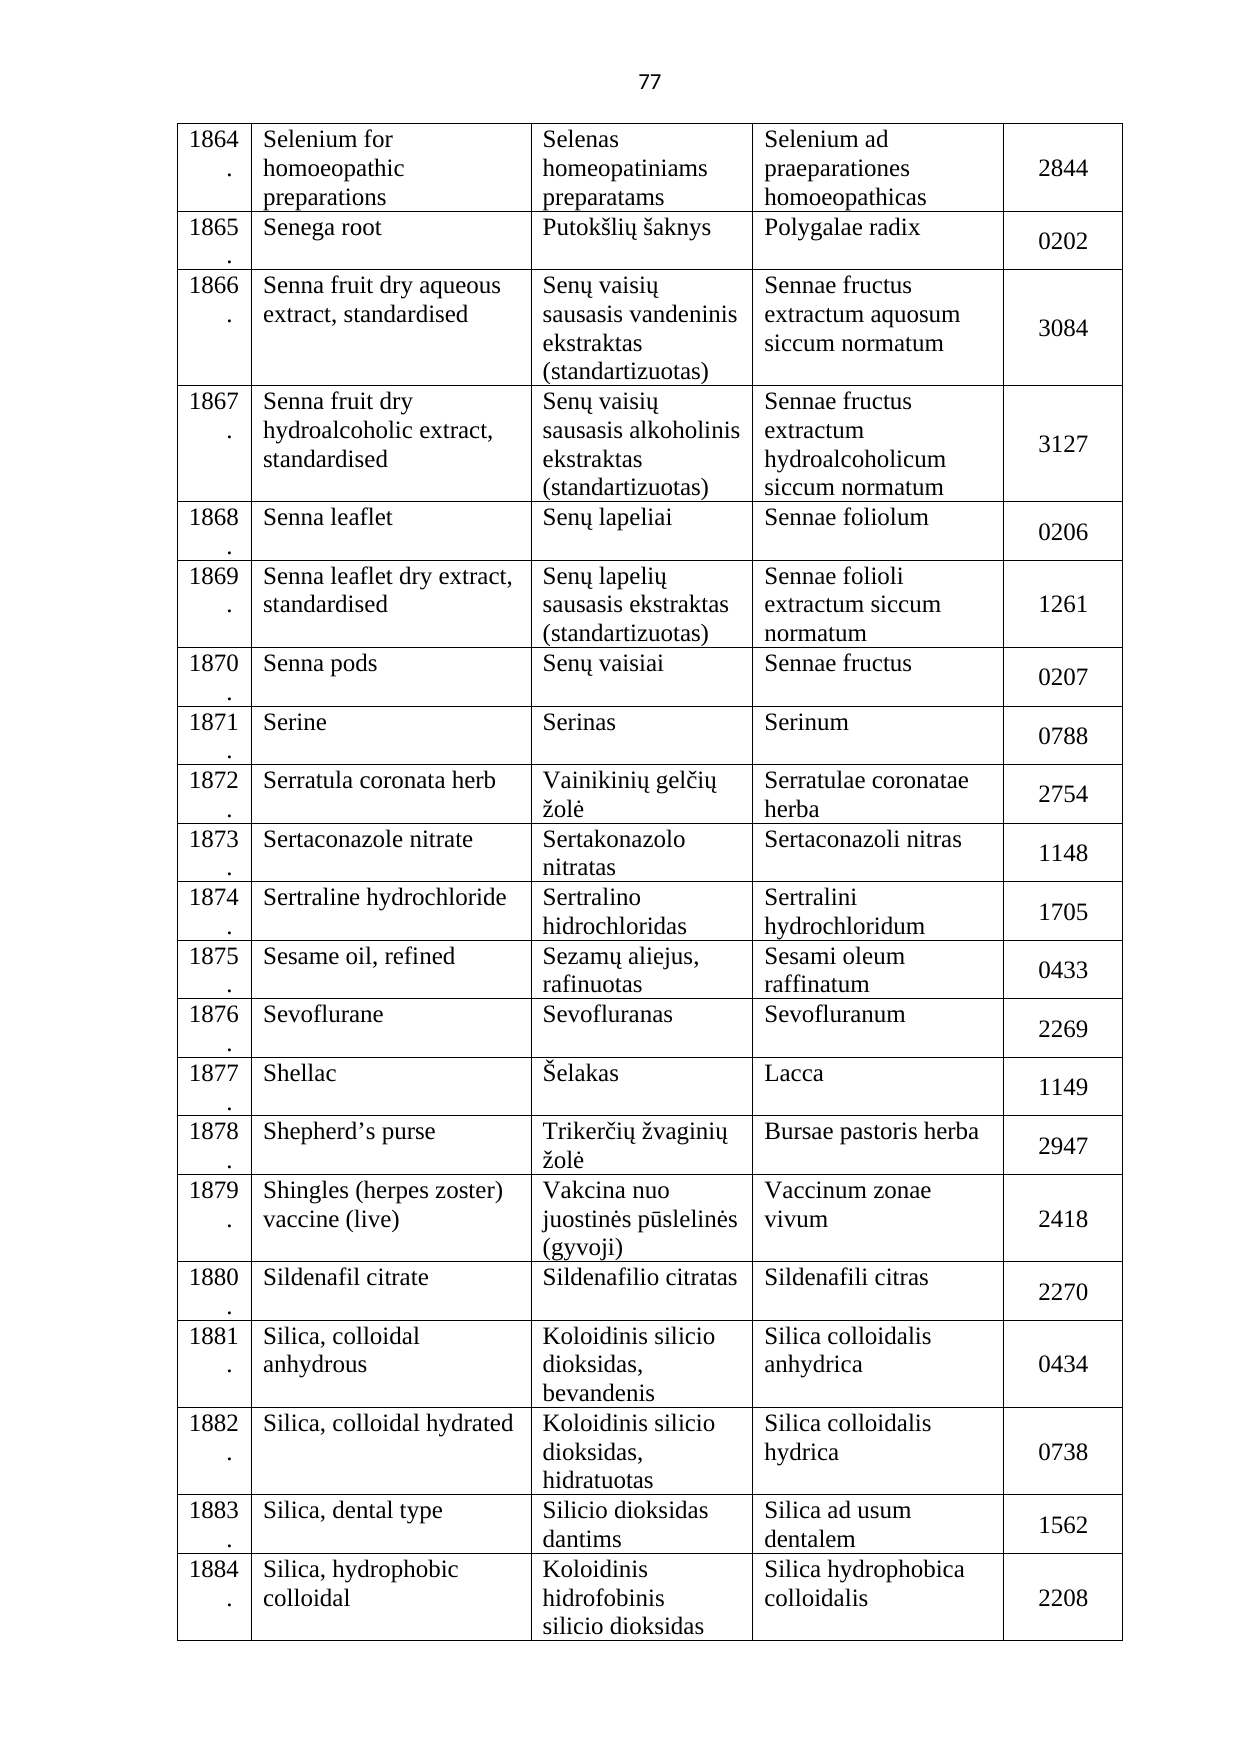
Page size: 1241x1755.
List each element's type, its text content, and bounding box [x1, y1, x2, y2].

table_cell 1866. [178, 270, 251, 385]
table_cell 1883. [178, 1495, 251, 1553]
table_cell Senų lapelių sausasis ekstraktas (standartizuotas) [532, 561, 752, 647]
table_cell Shingles (herpes zoster) vaccine (live) [252, 1175, 531, 1261]
table_cell Sildenafili citras [753, 1262, 1003, 1320]
table_cell 2269 [1004, 999, 1122, 1057]
table_cell 1881. [178, 1321, 251, 1407]
table_cell 1869. [178, 561, 251, 647]
table_cell 1884. [178, 1554, 251, 1640]
table_cell Senna fruit dry aqueous extract, standardised [252, 270, 531, 385]
table_cell Serine [252, 707, 531, 764]
table_cell Šelakas [532, 1058, 752, 1115]
table_cell Koloidinis hidrofobinis silicio dioksidas [532, 1554, 752, 1640]
table_cell Serinas [532, 707, 752, 764]
table_cell 1705 [1004, 882, 1122, 940]
table_cell 0434 [1004, 1321, 1122, 1407]
table_cell 0202 [1004, 212, 1122, 269]
table_cell Koloidinis silicio dioksidas, hidratuotas [532, 1408, 752, 1494]
table_cell Vakcina nuo juostinės pūslelinės (gyvoji) [532, 1175, 752, 1261]
table_cell Senna leaflet [252, 502, 531, 560]
table_cell Senna fruit dry hydroalcoholic extract, standardised [252, 386, 531, 501]
table_cell Silica ad usum dentalem [753, 1495, 1003, 1553]
table_cell Sertaconazoli nitras [753, 824, 1003, 881]
table_cell 0788 [1004, 707, 1122, 764]
table_cell Senų lapeliai [532, 502, 752, 560]
table_cell 1878. [178, 1116, 251, 1174]
table_cell 1874. [178, 882, 251, 940]
table_cell 1880. [178, 1262, 251, 1320]
table_cell 2754 [1004, 765, 1122, 823]
table_cell 1873. [178, 824, 251, 881]
table_cell 1871. [178, 707, 251, 764]
table_cell 1867. [178, 386, 251, 501]
table_cell Silica colloidalis anhydrica [753, 1321, 1003, 1407]
table_cell Selenas homeopatiniams preparatams [532, 124, 752, 211]
table_cell 0433 [1004, 941, 1122, 998]
table_cell 2947 [1004, 1116, 1122, 1174]
table_cell 1872. [178, 765, 251, 823]
table_cell Silica, colloidal anhydrous [252, 1321, 531, 1407]
table_cell Selenium ad praeparationes homoeopathicas [753, 124, 1003, 211]
table_cell Polygalae radix [753, 212, 1003, 269]
table_cell Lacca [753, 1058, 1003, 1115]
table_cell Sildenafilio citratas [532, 1262, 752, 1320]
table_cell 1261 [1004, 561, 1122, 647]
table_cell 3084 [1004, 270, 1122, 385]
table_cell 1875. [178, 941, 251, 998]
table_cell 1149 [1004, 1058, 1122, 1115]
table_cell 1148 [1004, 824, 1122, 881]
table_cell Sennae foliolum [753, 502, 1003, 560]
table_cell 0738 [1004, 1408, 1122, 1494]
table_cell 0206 [1004, 502, 1122, 560]
table_cell Bursae pastoris herba [753, 1116, 1003, 1174]
table_cell Shepherd’s purse [252, 1116, 531, 1174]
table_cell Sertaconazole nitrate [252, 824, 531, 881]
table_cell Shellac [252, 1058, 531, 1115]
table_cell Serinum [753, 707, 1003, 764]
table_cell Vaccinum zonae vivum [753, 1175, 1003, 1261]
table_cell 1868. [178, 502, 251, 560]
table_cell Sesami oleum raffinatum [753, 941, 1003, 998]
table_cell 2844 [1004, 124, 1122, 211]
table_cell Senna pods [252, 648, 531, 706]
table_cell Sevofluranas [532, 999, 752, 1057]
table_cell Serratula coronata herb [252, 765, 531, 823]
table_cell Senų vaisių sausasis alkoholinis ekstraktas (standartizuotas) [532, 386, 752, 501]
table_cell Sertakonazolo nitratas [532, 824, 752, 881]
table_cell 3127 [1004, 386, 1122, 501]
table_cell Sertralini hydrochloridum [753, 882, 1003, 940]
table_cell 1562 [1004, 1495, 1122, 1553]
table_cell 1870. [178, 648, 251, 706]
table_cell Serratulae coronatae herba [753, 765, 1003, 823]
table_cell Silicio dioksidas dantims [532, 1495, 752, 1553]
table_cell Sevoflurane [252, 999, 531, 1057]
table_cell 1864. [178, 124, 251, 211]
table_cell Senna leaflet dry extract, standardised [252, 561, 531, 647]
table_cell 1877. [178, 1058, 251, 1115]
table_cell 1882. [178, 1408, 251, 1494]
table_cell Trikerčių žvaginių žolė [532, 1116, 752, 1174]
table_cell Sildenafil citrate [252, 1262, 531, 1320]
table_cell Sennae fructus [753, 648, 1003, 706]
table_cell 2208 [1004, 1554, 1122, 1640]
table_cell Sennae folioli extractum siccum normatum [753, 561, 1003, 647]
table_cell Sevofluranum [753, 999, 1003, 1057]
table_cell 1865. [178, 212, 251, 269]
table_cell Putokšlių šaknys [532, 212, 752, 269]
table_cell Vainikinių gelčių žolė [532, 765, 752, 823]
table_cell Silica, colloidal hydrated [252, 1408, 531, 1494]
table_cell 1876. [178, 999, 251, 1057]
table_cell Sennae fructus extractum aquosum siccum normatum [753, 270, 1003, 385]
table_cell Silica, hydrophobic colloidal [252, 1554, 531, 1640]
table_cell 0207 [1004, 648, 1122, 706]
table_cell Silica, dental type [252, 1495, 531, 1553]
table_cell Selenium for homoeopathic preparations [252, 124, 531, 211]
table_cell Sennae fructus extractum hydroalcoholicum siccum normatum [753, 386, 1003, 501]
table_cell Senega root [252, 212, 531, 269]
table_cell 1879. [178, 1175, 251, 1261]
table_cell Sertraline hydrochloride [252, 882, 531, 940]
table_cell 2270 [1004, 1262, 1122, 1320]
table_cell Senų vaisiai [532, 648, 752, 706]
table_cell Silica colloidalis hydrica [753, 1408, 1003, 1494]
table_cell Sesame oil, refined [252, 941, 531, 998]
table_cell Silica hydrophobica colloidalis [753, 1554, 1003, 1640]
table_cell Senų vaisių sausasis vandeninis ekstraktas (standartizuotas) [532, 270, 752, 385]
table_cell Sezamų aliejus, rafinuotas [532, 941, 752, 998]
table_cell 2418 [1004, 1175, 1122, 1261]
table_cell Koloidinis silicio dioksidas, bevandenis [532, 1321, 752, 1407]
table_cell Sertralino hidrochloridas [532, 882, 752, 940]
